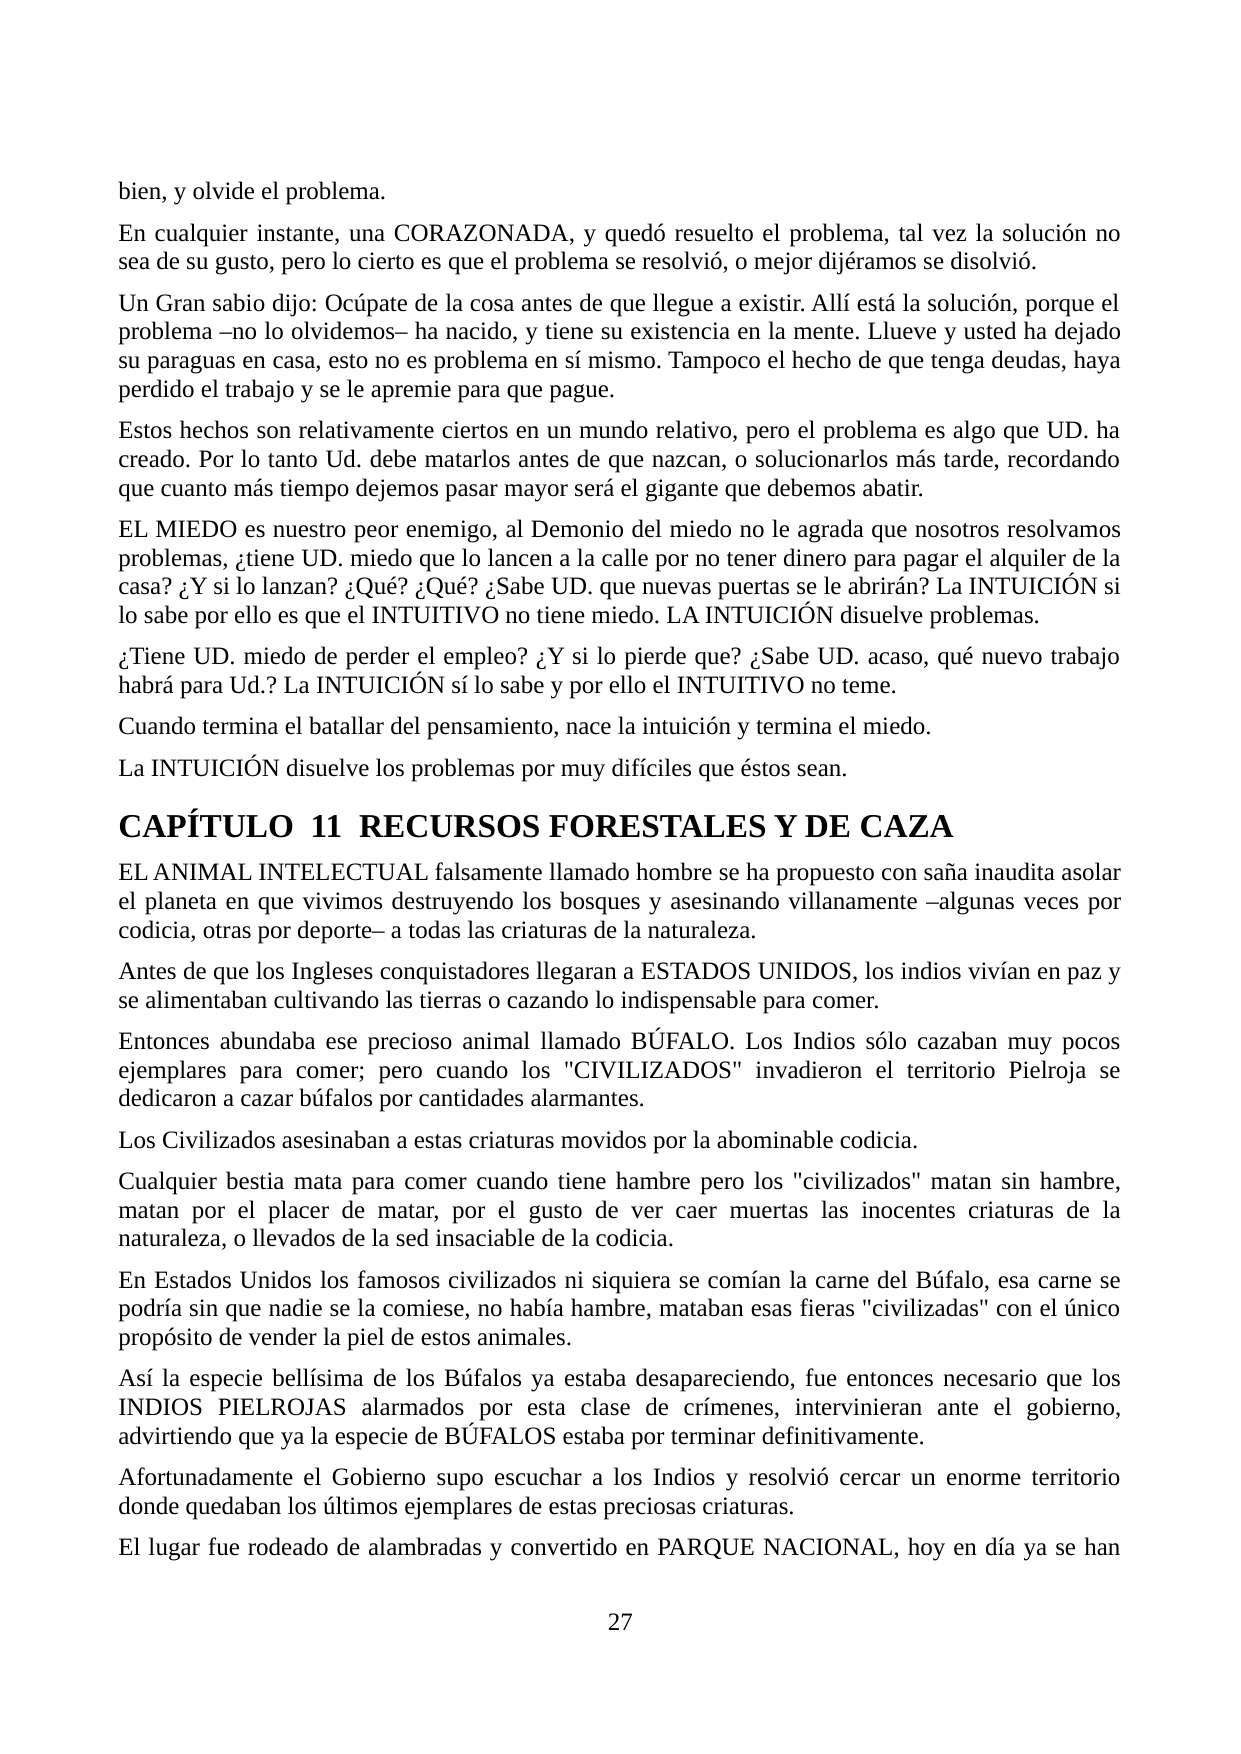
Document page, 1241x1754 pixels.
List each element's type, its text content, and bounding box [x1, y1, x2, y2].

text Estos hechos son relativamente ciertos en un mundo relativo, pero el problema es algo que UD. ha creado. Por lo tanto Ud. debe matarlos antes de que nazcan, o solucionarlos más tarde, recordando que cuanto más tiempo dejemos pasar mayor será el gigante que debemos abatir. [118, 415, 1122, 501]
text El lugar fue rodeado de alambradas y convertido en PARQUE NACIONAL, hoy en día ya se han [118, 1532, 1122, 1561]
text Antes de que los Ingleses conquistadores llegaran a ESTADOS UNIDOS, los indios vivían en paz y se alimentaban cultivando las tierras o cazando lo indispensable para comer. [118, 956, 1122, 1013]
text bien, y olvide el problema. [118, 176, 1122, 205]
text Un Gran sabio dijo: Ocúpate de la cosa antes de que llegue a existir. Allí está la solución, porque el problema –no lo olvidemos– ha nacido, y tiene su existencia en la mente. Llueve y usted ha dejado su paraguas en casa, esto no es problema en sí mismo. Tampoco el hecho de que tenga deudas, haya perdido el trabajo y se le apremie para que pague. [118, 288, 1122, 403]
subtitle CAPÍTULO 11 RECURSOS FORESTALES Y DE CAZA [118, 806, 1122, 845]
text En cualquier instante, una CORAZONADA, y quedó resuelto el problema, tal vez la solución no sea de su gusto, pero lo cierto es que el problema se resolvió, o mejor dijéramos se disolvió. [118, 218, 1122, 275]
text Afortunadamente el Gobierno supo escuchar a los Indios y resolvió cercar un enorme territorio donde quedaban los últimos ejemplares de estas preciosas criaturas. [118, 1462, 1122, 1520]
text Cuando termina el batallar del pensamiento, nace la intuición y termina el miedo. [118, 711, 1122, 740]
text EL MIEDO es nuestro peor enemigo, al Demonio del miedo no le agrada que nosotros resolvamos problemas, ¿tiene UD. miedo que lo lancen a la calle por no tener dinero para pagar el alquiler de la casa? ¿Y si lo lanzan? ¿Qué? ¿Qué? ¿Sabe UD. que nuevas puertas se le abrirán? La INTUICIÓN si lo sabe por ello es que el INTUITIVO no tiene miedo. LA INTUICIÓN disuelve problemas. [118, 514, 1122, 629]
text Cualquier bestia mata para comer cuando tiene hambre pero los "civilizados" matan sin hambre, matan por el placer de matar, por el gusto de ver caer muertas las inocentes criaturas de la naturaleza, o llevados de la sed insaciable de la codicia. [118, 1166, 1122, 1252]
text ¿Tiene UD. miedo de perder el empleo? ¿Y si lo pierde que? ¿Sabe UD. acaso, qué nuevo trabajo habrá para Ud.? La INTUICIÓN sí lo sabe y por ello el INTUITIVO no teme. [118, 641, 1122, 699]
text Entonces abundaba ese precioso animal llamado BÚFALO. Los Indios sólo cazaban muy pocos ejemplares para comer; pero cuando los "CIVILIZADOS" invadieron el territorio Pielroja se dedicaron a cazar búfalos por cantidades alarmantes. [118, 1026, 1122, 1112]
text En Estados Unidos los famosos civilizados ni siquiera se comían la carne del Búfalo, esa carne se podría sin que nadie se la comiese, no había hambre, mataban esas fieras "civilizadas" con el único propósito de vender la piel de estos animales. [118, 1265, 1122, 1351]
text Los Civilizados asesinaban a estas criaturas movidos por la abominable codicia. [118, 1125, 1122, 1153]
text EL ANIMAL INTELECTUAL falsamente llamado hombre se ha propuesto con saña inaudita asolar el planeta en que vivimos destruyendo los bosques y asesinando villanamente –algunas veces por codicia, otras por deporte– a todas las criaturas de la naturaleza. [118, 857, 1122, 943]
text La INTUICIÓN disuelve los problemas por muy difíciles que éstos sean. [118, 753, 1122, 781]
text Así la especie bellísima de los Búfalos ya estaba desapareciendo, fue entonces necesario que los INDIOS PIELROJAS alarmados por esta clase de crímenes, intervinieran ante el gobierno, advirtiendo que ya la especie de BÚFALOS estaba por terminar definitivamente. [118, 1363, 1122, 1450]
